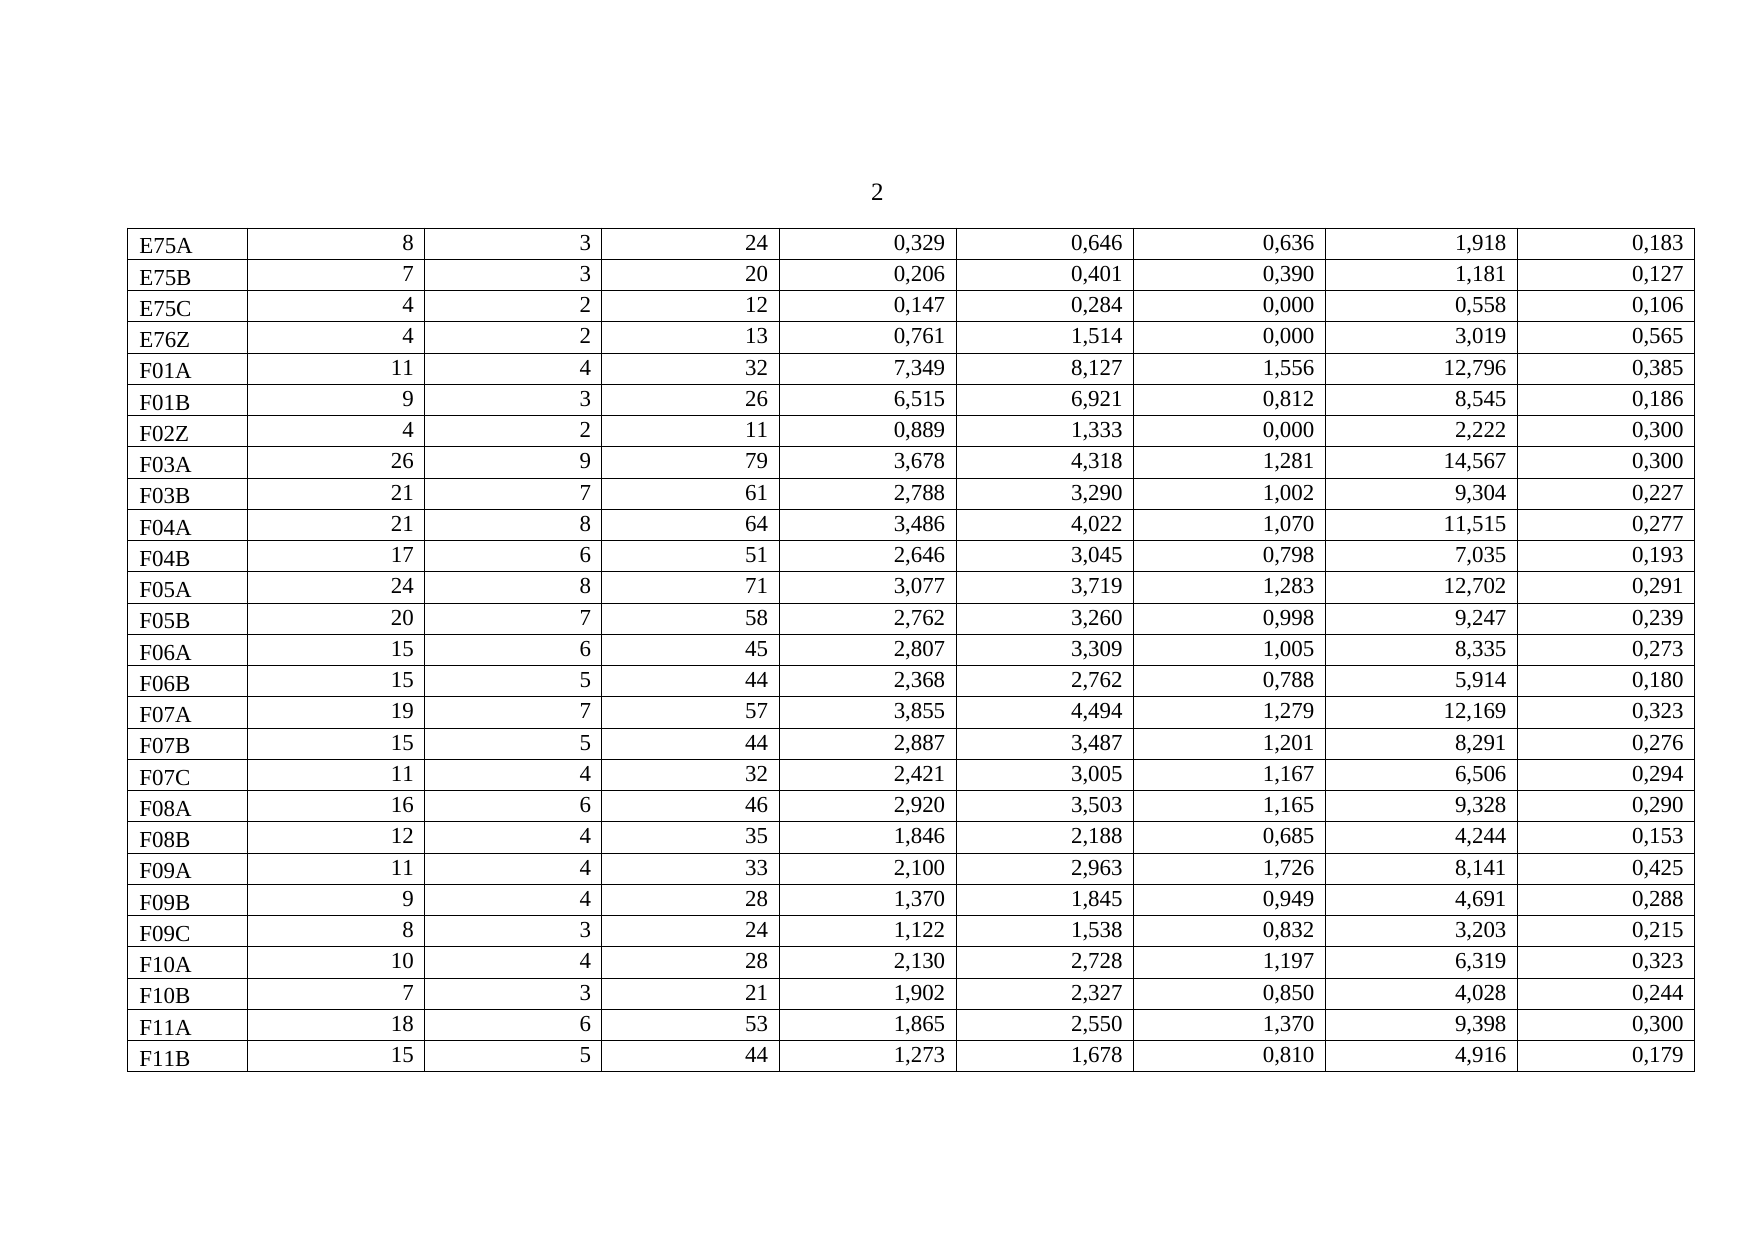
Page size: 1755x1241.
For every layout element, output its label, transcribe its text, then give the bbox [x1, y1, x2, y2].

table_cell 5 [425, 1041, 601, 1071]
table_cell 3,487 [957, 729, 1133, 759]
table_cell 26 [248, 447, 424, 477]
table_cell 9,304 [1326, 479, 1517, 509]
table_cell 17 [248, 541, 424, 571]
table_cell 6 [425, 1010, 601, 1040]
table_cell 24 [248, 572, 424, 602]
table_cell 0,558 [1326, 291, 1517, 321]
table_cell 3 [425, 916, 601, 946]
table_cell 28 [602, 885, 779, 915]
table_cell 2,421 [780, 760, 956, 790]
table_cell 44 [602, 1041, 779, 1071]
table_cell F08B [128, 822, 247, 852]
table_cell 0,000 [1134, 322, 1325, 352]
table_cell 24 [602, 916, 779, 946]
table_cell 1,122 [780, 916, 956, 946]
table_cell 21 [248, 510, 424, 540]
table_cell 0,425 [1518, 854, 1694, 884]
table_cell 0,646 [957, 229, 1133, 259]
table_cell 1,070 [1134, 510, 1325, 540]
table_cell 1,846 [780, 822, 956, 852]
table_cell 53 [602, 1010, 779, 1040]
table_cell 15 [248, 1041, 424, 1071]
table_cell F07C [128, 760, 247, 790]
table_cell 7 [248, 979, 424, 1009]
table_cell 4,028 [1326, 979, 1517, 1009]
table_cell 9,247 [1326, 604, 1517, 634]
table_cell 1,370 [780, 885, 956, 915]
table_cell F05A [128, 572, 247, 602]
table_cell 0,300 [1518, 447, 1694, 477]
table_cell 0,761 [780, 322, 956, 352]
table_cell 79 [602, 447, 779, 477]
table_cell 4 [425, 354, 601, 384]
table_cell 5 [425, 666, 601, 696]
table_cell 1,918 [1326, 229, 1517, 259]
table_cell 3,077 [780, 572, 956, 602]
table_cell 0,850 [1134, 979, 1325, 1009]
table_cell 21 [248, 479, 424, 509]
table_cell 44 [602, 666, 779, 696]
table_cell 2,100 [780, 854, 956, 884]
table_cell 2,130 [780, 947, 956, 977]
table_cell 1,281 [1134, 447, 1325, 477]
table_cell 3,503 [957, 791, 1133, 821]
table_cell 45 [602, 635, 779, 665]
table_cell 46 [602, 791, 779, 821]
table_cell 71 [602, 572, 779, 602]
table_cell 0,239 [1518, 604, 1694, 634]
table_cell 1,002 [1134, 479, 1325, 509]
table_cell F10A [128, 947, 247, 977]
table_cell 8,141 [1326, 854, 1517, 884]
table_cell 0,284 [957, 291, 1133, 321]
table_cell 0,206 [780, 260, 956, 290]
table_cell 9 [425, 447, 601, 477]
table_cell 61 [602, 479, 779, 509]
table_cell 6 [425, 635, 601, 665]
table_cell 0,290 [1518, 791, 1694, 821]
table_cell 0,147 [780, 291, 956, 321]
table_cell 4 [248, 291, 424, 321]
table_cell F11A [128, 1010, 247, 1040]
table_cell 8 [425, 572, 601, 602]
table_cell F03B [128, 479, 247, 509]
table_cell 1,283 [1134, 572, 1325, 602]
table_cell 4 [425, 854, 601, 884]
table_cell 3 [425, 229, 601, 259]
table_cell 2,788 [780, 479, 956, 509]
table_cell F05B [128, 604, 247, 634]
table_cell F08A [128, 791, 247, 821]
table_cell 32 [602, 354, 779, 384]
table_cell 1,678 [957, 1041, 1133, 1071]
table_cell 3,309 [957, 635, 1133, 665]
table_cell 6 [425, 791, 601, 821]
table_cell E75C [128, 291, 247, 321]
table_cell 4,494 [957, 697, 1133, 727]
table_cell 0,106 [1518, 291, 1694, 321]
table_cell 2 [425, 291, 601, 321]
table_cell 5,914 [1326, 666, 1517, 696]
table_cell 64 [602, 510, 779, 540]
table_cell 1,165 [1134, 791, 1325, 821]
table_cell 4 [425, 947, 601, 977]
table_cell 20 [248, 604, 424, 634]
table_cell 4,244 [1326, 822, 1517, 852]
table_cell 1,845 [957, 885, 1133, 915]
table_cell 1,726 [1134, 854, 1325, 884]
table_cell 2,327 [957, 979, 1133, 1009]
table_cell 1,201 [1134, 729, 1325, 759]
table_cell 3 [425, 260, 601, 290]
table_cell 0,998 [1134, 604, 1325, 634]
table_cell 4,916 [1326, 1041, 1517, 1071]
table_cell 1,514 [957, 322, 1133, 352]
table_cell 0,401 [957, 260, 1133, 290]
table_cell 0,385 [1518, 354, 1694, 384]
table_cell 0,273 [1518, 635, 1694, 665]
table_cell 3,855 [780, 697, 956, 727]
table_cell 0,832 [1134, 916, 1325, 946]
table_cell 6,319 [1326, 947, 1517, 977]
table_cell F06A [128, 635, 247, 665]
table_cell 2 [425, 416, 601, 446]
table_cell 3 [425, 979, 601, 1009]
table_cell 7 [425, 604, 601, 634]
table_cell 4 [248, 416, 424, 446]
table_cell 2,728 [957, 947, 1133, 977]
table_cell 0,810 [1134, 1041, 1325, 1071]
table_cell 0,323 [1518, 697, 1694, 727]
table_cell 9,328 [1326, 791, 1517, 821]
table_cell 8 [425, 510, 601, 540]
table_cell 11 [248, 760, 424, 790]
table_cell E75A [128, 229, 247, 259]
table_cell 11 [248, 854, 424, 884]
table_cell F03A [128, 447, 247, 477]
table_cell 1,370 [1134, 1010, 1325, 1040]
table_cell 0,291 [1518, 572, 1694, 602]
table_cell 0,300 [1518, 416, 1694, 446]
table_cell 3,203 [1326, 916, 1517, 946]
table_cell 6,515 [780, 385, 956, 415]
table_cell 21 [602, 979, 779, 1009]
table_cell 0,294 [1518, 760, 1694, 790]
table_cell 6,921 [957, 385, 1133, 415]
table_cell 18 [248, 1010, 424, 1040]
table_cell 4 [425, 822, 601, 852]
table_cell 2,963 [957, 854, 1133, 884]
table_cell 51 [602, 541, 779, 571]
table_cell 8,127 [957, 354, 1133, 384]
table_cell 3,290 [957, 479, 1133, 509]
table_cell 57 [602, 697, 779, 727]
table_cell 8 [248, 229, 424, 259]
table_cell 0,812 [1134, 385, 1325, 415]
table_cell 0,277 [1518, 510, 1694, 540]
table_cell 15 [248, 666, 424, 696]
table_cell 0,390 [1134, 260, 1325, 290]
table_cell 3,719 [957, 572, 1133, 602]
table_cell F11B [128, 1041, 247, 1071]
table_cell 9,398 [1326, 1010, 1517, 1040]
table_cell 4 [248, 322, 424, 352]
table_cell 58 [602, 604, 779, 634]
table_cell 0,276 [1518, 729, 1694, 759]
table_cell 1,005 [1134, 635, 1325, 665]
table_cell 1,279 [1134, 697, 1325, 727]
table_cell 0,798 [1134, 541, 1325, 571]
table_cell 0,000 [1134, 291, 1325, 321]
table_cell 6,506 [1326, 760, 1517, 790]
table_cell 3 [425, 385, 601, 415]
table_cell 8 [248, 916, 424, 946]
table_cell 3,678 [780, 447, 956, 477]
table_cell 0,193 [1518, 541, 1694, 571]
table_cell 0,685 [1134, 822, 1325, 852]
table_cell 3,486 [780, 510, 956, 540]
table_cell 2,762 [780, 604, 956, 634]
table_cell 13 [602, 322, 779, 352]
table_cell 1,181 [1326, 260, 1517, 290]
table_cell 15 [248, 729, 424, 759]
table_cell 1,273 [780, 1041, 956, 1071]
table_cell 2,920 [780, 791, 956, 821]
table_cell 1,556 [1134, 354, 1325, 384]
table_cell 44 [602, 729, 779, 759]
table_cell 0,288 [1518, 885, 1694, 915]
table_cell 7 [248, 260, 424, 290]
table_cell 0,215 [1518, 916, 1694, 946]
table_cell 8,291 [1326, 729, 1517, 759]
table_cell 0,000 [1134, 416, 1325, 446]
table_cell 32 [602, 760, 779, 790]
table_cell 2,646 [780, 541, 956, 571]
table_cell 3,045 [957, 541, 1133, 571]
table_cell F09C [128, 916, 247, 946]
table_cell 12 [602, 291, 779, 321]
table_cell 4,022 [957, 510, 1133, 540]
table_cell 7 [425, 697, 601, 727]
table_cell 4 [425, 885, 601, 915]
table_cell 1,197 [1134, 947, 1325, 977]
table_cell 3,260 [957, 604, 1133, 634]
table_cell 14,567 [1326, 447, 1517, 477]
table_cell 3,019 [1326, 322, 1517, 352]
table_cell E76Z [128, 322, 247, 352]
table_cell 0,153 [1518, 822, 1694, 852]
table_cell 1,865 [780, 1010, 956, 1040]
table_cell F01A [128, 354, 247, 384]
table_cell 12,702 [1326, 572, 1517, 602]
table_cell 2,762 [957, 666, 1133, 696]
table_cell 10 [248, 947, 424, 977]
table_cell 11 [248, 354, 424, 384]
table_cell 1,333 [957, 416, 1133, 446]
table_cell F06B [128, 666, 247, 696]
table_cell 35 [602, 822, 779, 852]
table_cell 1,167 [1134, 760, 1325, 790]
table_cell 12,796 [1326, 354, 1517, 384]
table_cell 0,323 [1518, 947, 1694, 977]
table_cell 7,349 [780, 354, 956, 384]
table_cell 0,183 [1518, 229, 1694, 259]
table_cell 8,545 [1326, 385, 1517, 415]
table_cell 12 [248, 822, 424, 852]
table_cell 0,300 [1518, 1010, 1694, 1040]
table_cell 2,807 [780, 635, 956, 665]
table_cell 0,565 [1518, 322, 1694, 352]
table_cell F07B [128, 729, 247, 759]
table_cell 2,368 [780, 666, 956, 696]
table_cell 2,188 [957, 822, 1133, 852]
table_cell F07A [128, 697, 247, 727]
table_cell 3,005 [957, 760, 1133, 790]
table_cell 0,180 [1518, 666, 1694, 696]
table_cell 2 [425, 322, 601, 352]
table_cell F01B [128, 385, 247, 415]
table_cell 12,169 [1326, 697, 1517, 727]
table_cell E75B [128, 260, 247, 290]
table_cell 0,227 [1518, 479, 1694, 509]
table_cell 0,636 [1134, 229, 1325, 259]
table_cell 2,887 [780, 729, 956, 759]
table_cell 28 [602, 947, 779, 977]
table_cell 1,902 [780, 979, 956, 1009]
table_cell 0,186 [1518, 385, 1694, 415]
table_cell 15 [248, 635, 424, 665]
table_cell 9 [248, 885, 424, 915]
table_cell 24 [602, 229, 779, 259]
table_cell 4,691 [1326, 885, 1517, 915]
table_cell 5 [425, 729, 601, 759]
table_cell 0,788 [1134, 666, 1325, 696]
table_cell 2,550 [957, 1010, 1133, 1040]
table_cell 4 [425, 760, 601, 790]
table_cell 2,222 [1326, 416, 1517, 446]
table_cell F09B [128, 885, 247, 915]
table_cell F04A [128, 510, 247, 540]
table_cell 7,035 [1326, 541, 1517, 571]
table_cell 11 [602, 416, 779, 446]
table_cell F09A [128, 854, 247, 884]
table_cell 0,127 [1518, 260, 1694, 290]
table_cell 9 [248, 385, 424, 415]
table_cell 6 [425, 541, 601, 571]
table_cell 16 [248, 791, 424, 821]
table_cell F04B [128, 541, 247, 571]
table_cell 0,889 [780, 416, 956, 446]
table_cell 0,949 [1134, 885, 1325, 915]
table_cell F10B [128, 979, 247, 1009]
table_cell 0,244 [1518, 979, 1694, 1009]
table_cell 8,335 [1326, 635, 1517, 665]
table_cell 26 [602, 385, 779, 415]
table_cell 1,538 [957, 916, 1133, 946]
table_cell 4,318 [957, 447, 1133, 477]
table_cell F02Z [128, 416, 247, 446]
table_cell 0,329 [780, 229, 956, 259]
table_cell 0,179 [1518, 1041, 1694, 1071]
table_cell 19 [248, 697, 424, 727]
table_cell 33 [602, 854, 779, 884]
table_cell 20 [602, 260, 779, 290]
table_cell 7 [425, 479, 601, 509]
table_cell 11,515 [1326, 510, 1517, 540]
